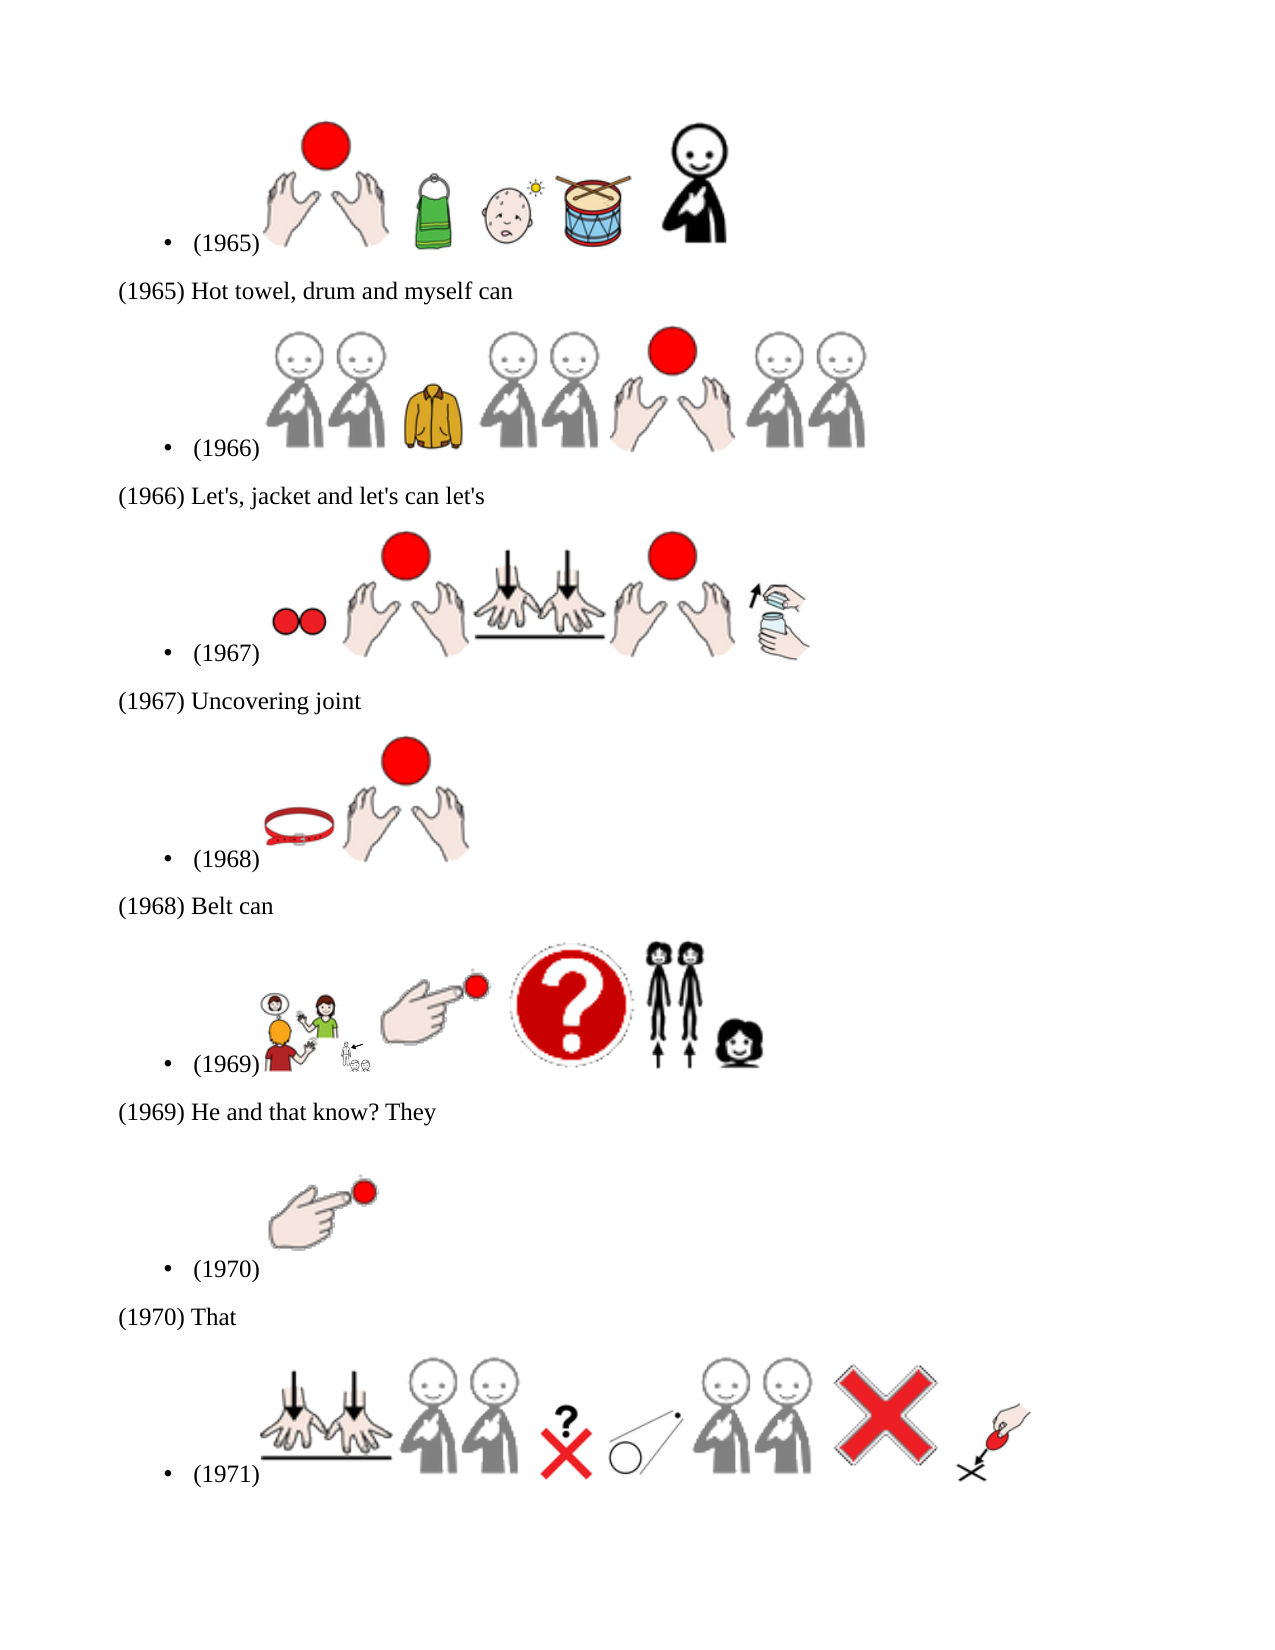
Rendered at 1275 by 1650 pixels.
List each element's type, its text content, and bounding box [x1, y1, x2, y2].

text (1970) That [118, 1302, 1157, 1331]
list (1967) [164, 636, 1157, 667]
list (1965) [164, 225, 1157, 257]
picture [259, 733, 474, 867]
picture [259, 1144, 394, 1278]
text (1965) Hot towel, drum and myself can [118, 276, 1157, 304]
text (1967) Uncovering joint [118, 686, 1157, 715]
text (1968) Belt can [118, 891, 1157, 920]
list (1966) [164, 430, 1157, 462]
list (1969) [164, 1046, 1157, 1078]
picture [259, 323, 874, 457]
text (1969) He and that know? They [118, 1097, 1157, 1125]
text (1966) Let's, jacket and let's can let's [118, 481, 1157, 510]
picture [259, 938, 772, 1073]
picture [259, 118, 767, 252]
list (1971) [164, 1456, 1157, 1488]
list (1968) [164, 841, 1157, 872]
list (1970) [164, 1251, 1157, 1283]
picture [259, 528, 820, 662]
picture [259, 1349, 1034, 1483]
